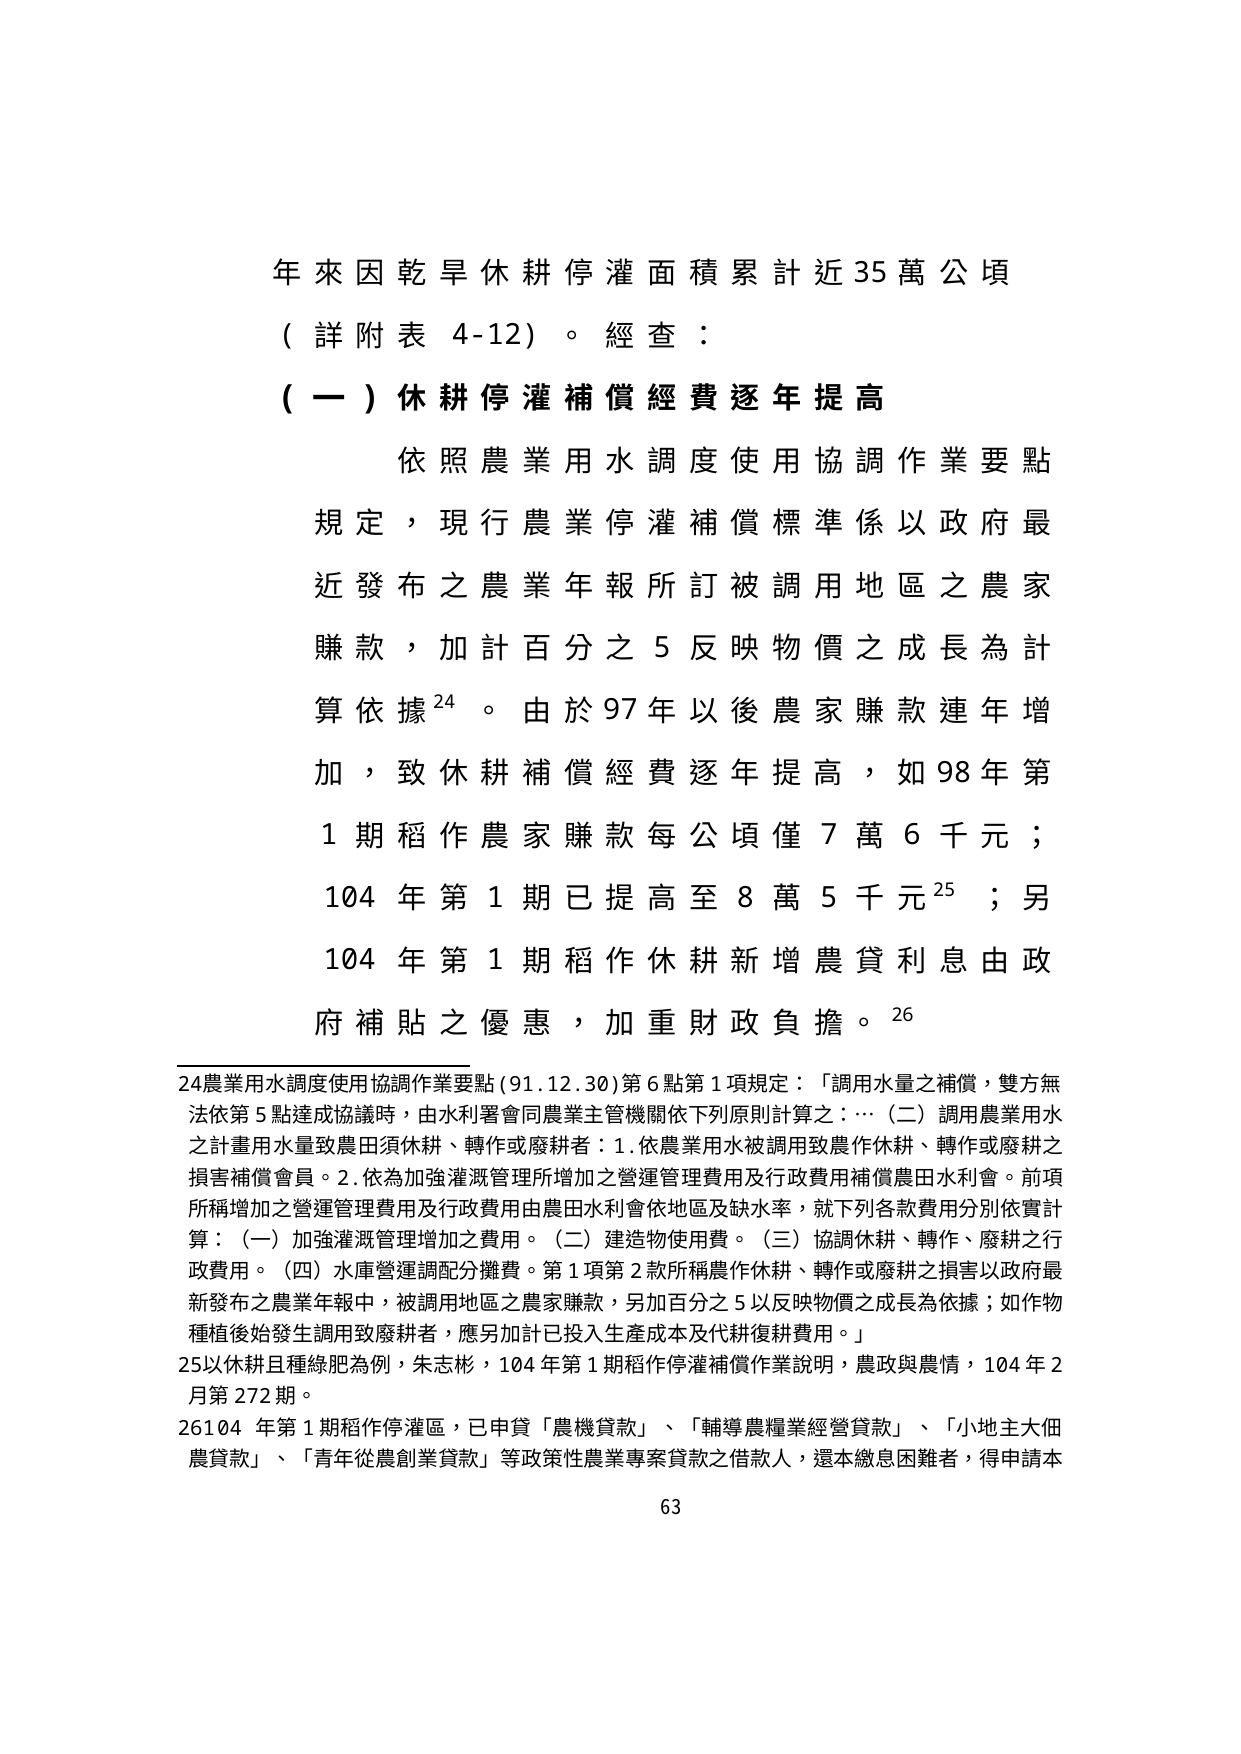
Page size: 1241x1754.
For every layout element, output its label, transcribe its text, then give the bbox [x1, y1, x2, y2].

text 年來因乾旱休耕停灌面積累計近35萬公頃(詳附表4-12)。經查： [242, 229, 1058, 354]
text 以休耕且種綠肥為例，朱志彬，104年第1期稻作停灌補償作業說明，農政與農情，104年2月第272期。 [177, 1348, 1063, 1410]
text 農業用水調度使用協調作業要點(91.12.30)第6點第1項規定：「調用水量之補償，雙方無法依第5點達成協議時，由水利署會同農業主管機關依下列原則計算之：…（二）調用農業用水之計畫用水量致農田須休耕、轉作或廢耕者：1.依農業用水被調用致農作休耕、轉作或廢耕之損害補償會員。2.依為加強灌溉管理所增加之營運管理費用及行政費用補償農田水利會。前項所稱增加之營運管理費用及行政費用由農田水利會依地區及缺水率，就下列各款費用分別依實計算：（一）加強灌溉管理增加之費用。（二）建造物使用費。（三）協調休耕、轉作、廢耕之行政費用。（四）水庫營運調配分攤費。第1項第2款所稱農作休耕、轉作或廢耕之損害以政府最新發布之農業年報中，被調用地區之農家賺款，另加百分之5以反映物價之成長為依據；如作物種植後始發生調用致廢耕者，應另加計已投入生產成本及代耕復耕費用。」 [177, 1066, 1063, 1348]
text 104 年第1期稻作停灌區，已申貸「農機貸款」、「輔導農糧業經營貸款」、「小地主大佃農貸款」、「青年從農創業貸款」等政策性農業專案貸款之借款人，還本繳息困難者，得申請本 [177, 1410, 1063, 1473]
text (一)休耕停灌補償經費逐年提高 [266, 354, 1058, 417]
text 依照農業用水調度使用協調作業要點規定，現行農業停灌補償標準係以政府最近發布之農業年報所訂被調用地區之農家賺款，加計百分之5反映物價之成長為計算依據。由於97年以後農家賺款連年增加，致休耕補償經費逐年提高，如98年第1期稻作農家賺款每公頃僅7萬6千元；104年第1期已提高至8萬5千元；另104年第1期稻作休耕新增農貸利息由政府補貼之優惠，加重財政負擔。 [301, 417, 1058, 1042]
